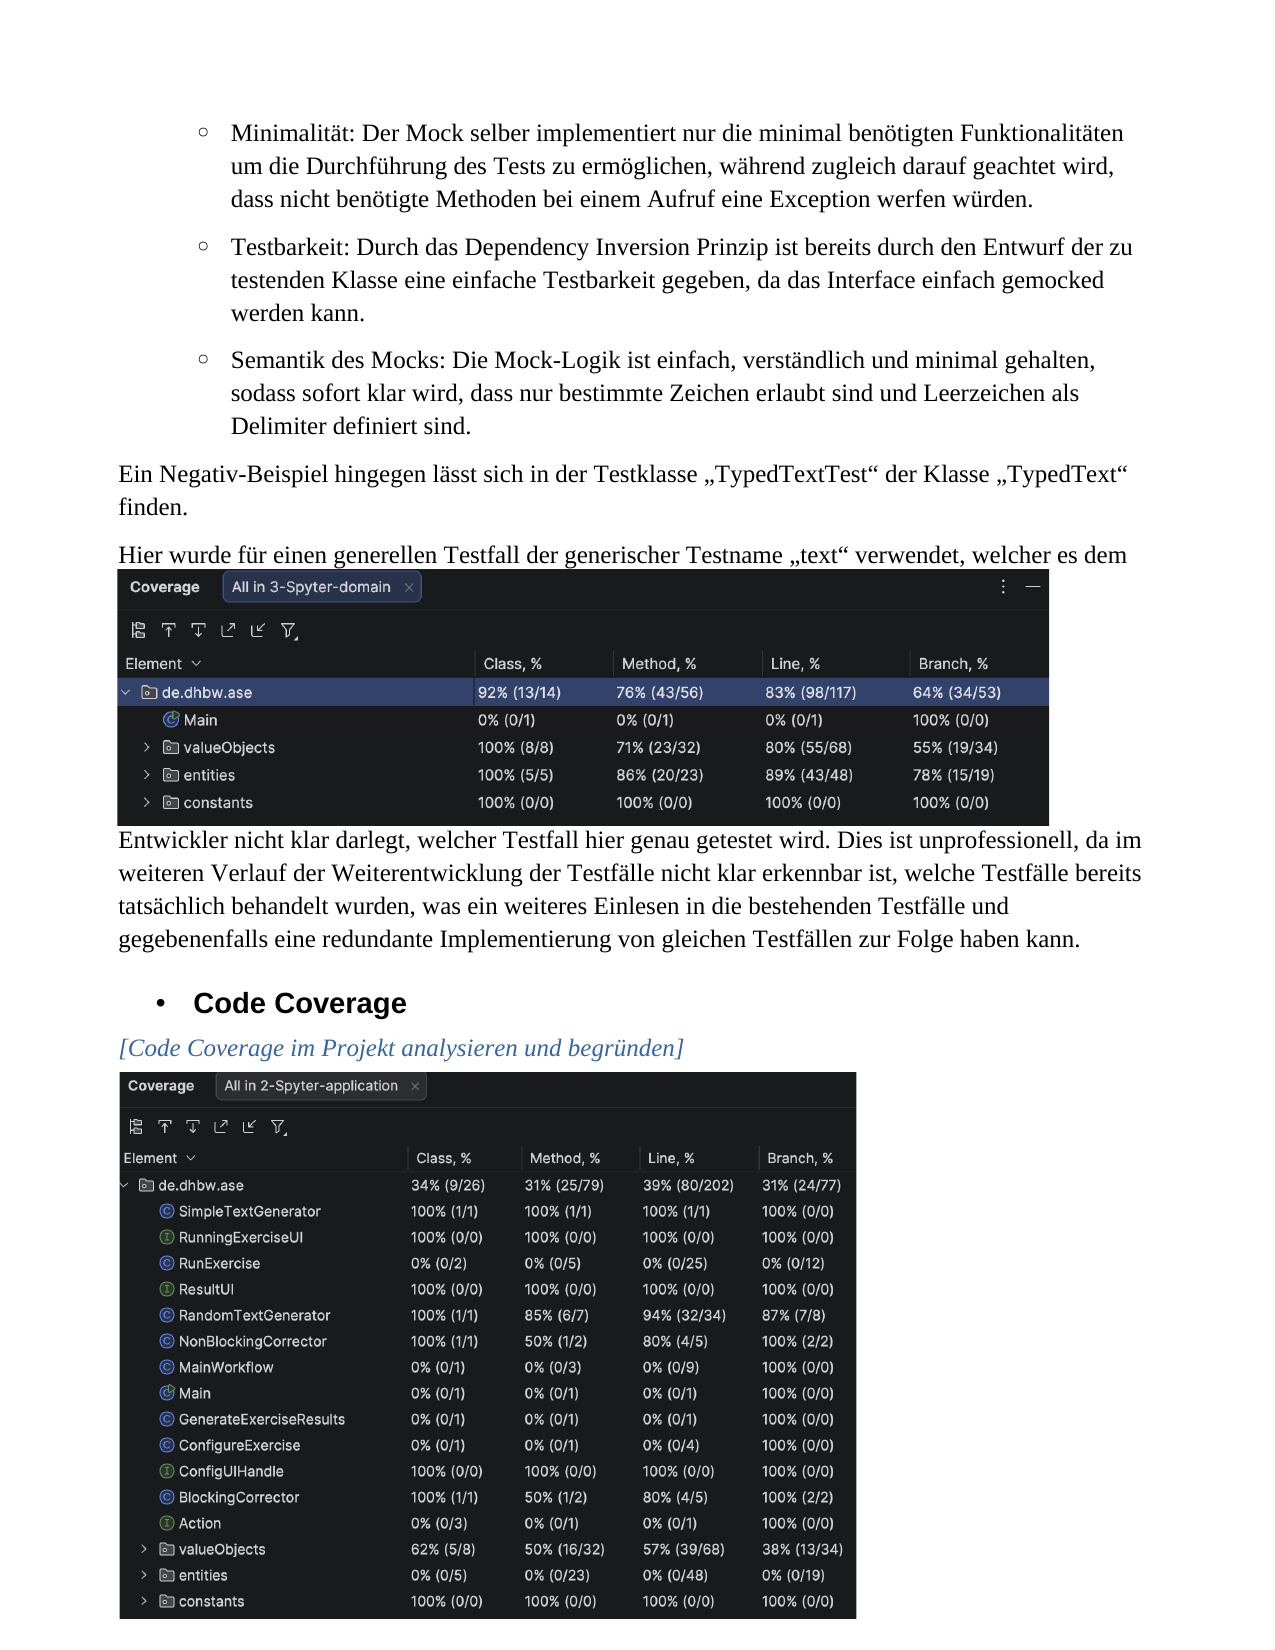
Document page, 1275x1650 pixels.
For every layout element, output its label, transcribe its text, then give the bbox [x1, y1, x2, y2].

text [Code Coverage im Projekt analysieren und begründen] [118, 1033, 1157, 1061]
text Hier wurde für einen generellen Testfall der generischer Testname „text“ verwendet, welcher es dem Entwickler nicht klar darlegt, welcher Testfall hier genau getestet wird. Dies ist unprofessionell, da im weiteren Verlauf der Weiterentwicklung der Testfälle nicht klar erkennbar ist, welche Testfälle bereits tatsächlich behandelt wurden, was ein weiteres Einlesen in die bestehenden Testfälle und gegebenenfalls eine redundante Implementierung von gleichen Testfällen zur Folge haben kann. [118, 540, 1157, 953]
picture [117, 569, 1050, 826]
subtitle Code Coverage [156, 986, 1157, 1020]
list Minimalität: Der Mock selber implementiert nur die minimal benötigten Funktionalitäten um die Durchführung des Tests zu ermöglichen, während zugleich darauf geachtet wird, dass nicht benötigte Methoden bei einem Aufruf eine Exception werfen würden. [193, 118, 1157, 213]
list Testbarkeit: Durch das Dependency Inversion Prinzip ist bereits durch den Entwurf der zu testenden Klasse eine einfache Testbarkeit gegeben, da das Interface einfach gemocked werden kann. [193, 232, 1157, 327]
text Ein Negativ-Beispiel hingegen lässt sich in der Testklasse „TypedTextTest“ der Klasse „TypedText“ finden. [118, 459, 1157, 521]
list Semantik des Mocks: Die Mock-Logik ist einfach, verständlich und minimal gehalten, sodass sofort klar wird, dass nur bestimmte Zeichen erlaubt sind und Leerzeichen als Delimiter definiert sind. [193, 345, 1157, 440]
picture [119, 1072, 857, 1619]
